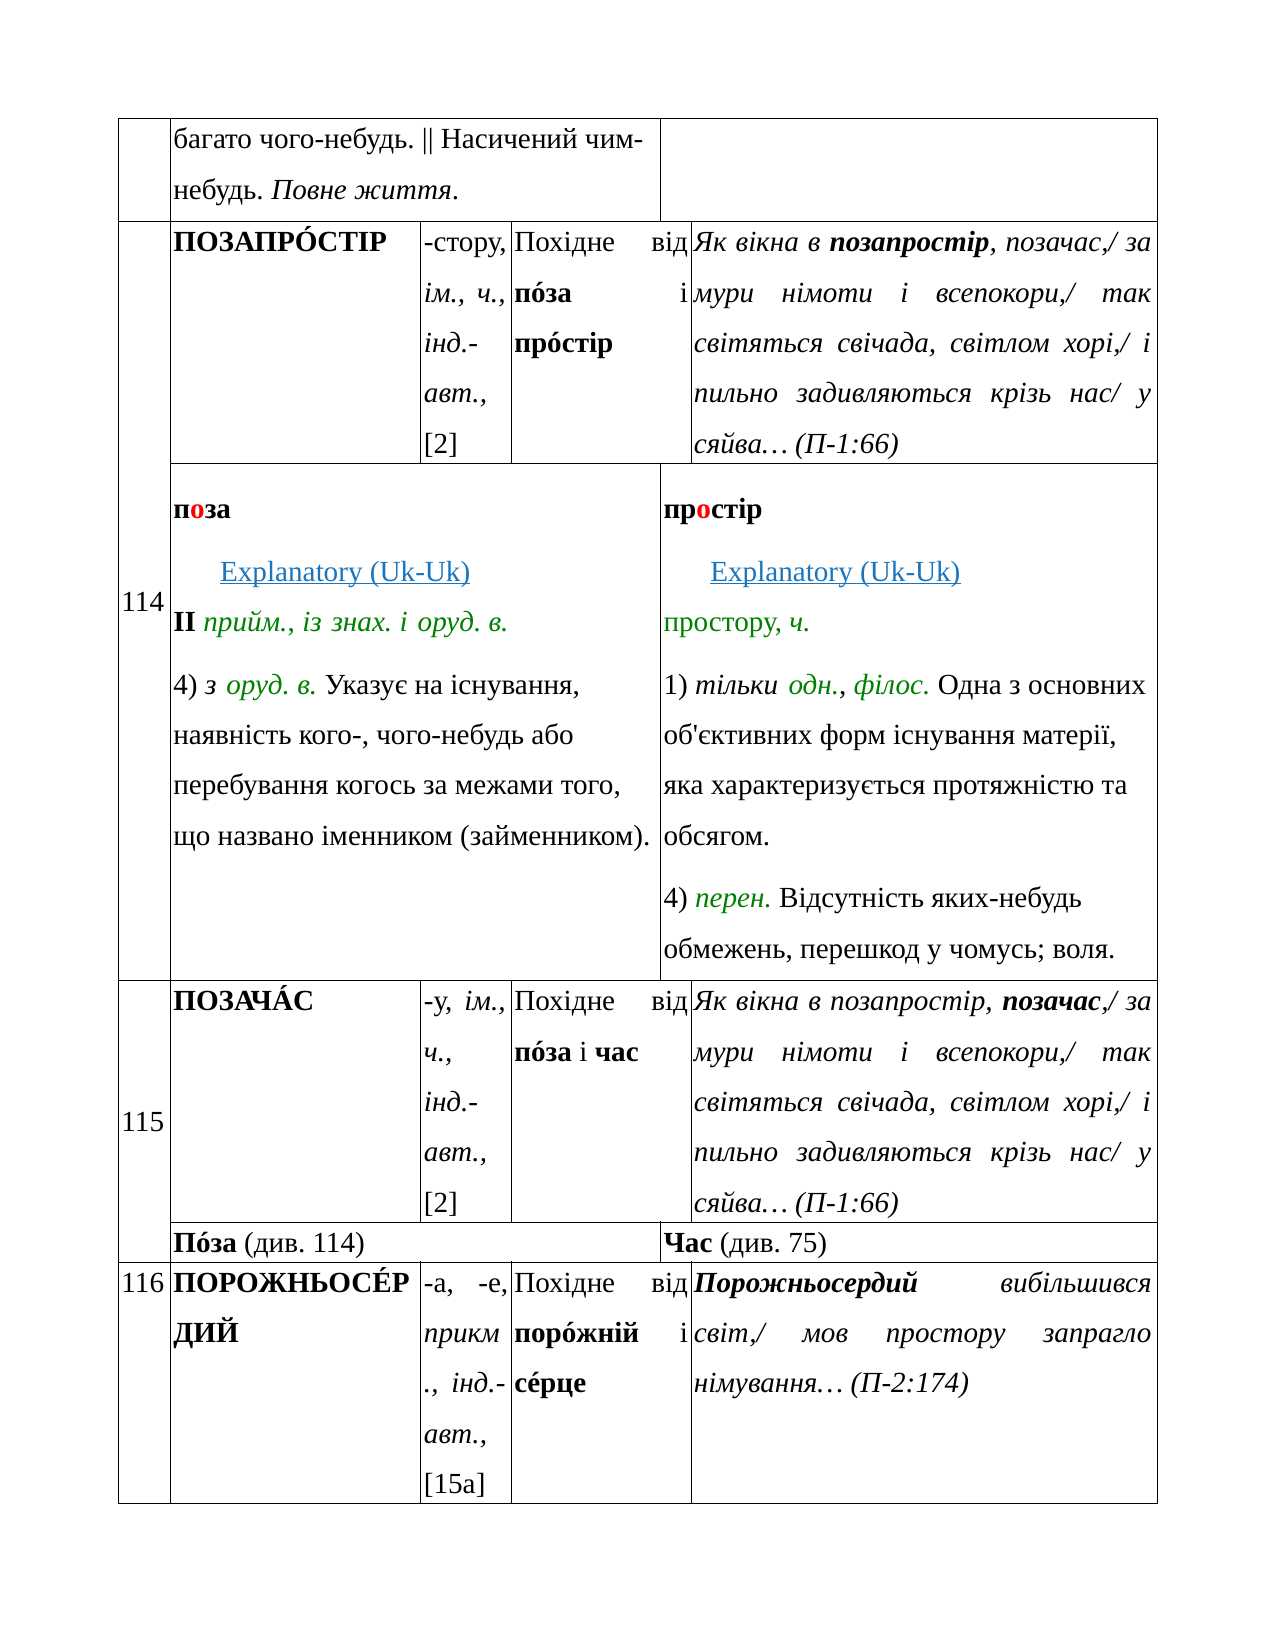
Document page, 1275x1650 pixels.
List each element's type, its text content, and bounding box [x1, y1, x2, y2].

table_cell Похідне від пóза і час [512, 981, 691, 1221]
table_cell 114 [119, 222, 170, 980]
table_cell Позачáс [171, 981, 420, 1221]
table_cell [661, 119, 1157, 221]
table_cell Пóза (див. 114) [171, 1223, 660, 1261]
table_cell Похідне від пóза і прóстір [512, 222, 691, 462]
table_cell -стору, ім., ч., інд.-авт., [2] [421, 222, 511, 462]
table_cell 116 [119, 1263, 170, 1503]
table_cell [119, 119, 170, 221]
table_cell Порожньосердий вибільшився світ,/ мов простору запрагло німування… (П-2:174) [692, 1263, 1157, 1503]
table_cell 115 [119, 981, 170, 1261]
table_cell Як вікна в позапростір, позачас,/ за мури німоти і всепокори,/ так світяться свічада, світлом хорі,/ і пильно задивляються крізь нас/ у сяйва… (П-1:66) [692, 222, 1157, 462]
table_cell простір Explanatory (Uk-Uk) простору, ч. 1) тільки одн., філос. Одна з основних об'єктивних форм існування матерії, яка характеризується протяжністю та обсягом. 4) перен. Відсутність яких-небудь обмежень, перешкод у чомусь; воля. [661, 464, 1157, 980]
table_cell багато чого-небудь. || Насичений чим-небудь. Повне життя. [171, 119, 660, 221]
table_cell -у, ім., ч., інд.-авт., [2] [421, 981, 511, 1221]
table_cell Як вікна в позапростір, позачас,/ за мури німоти і всепокори,/ так світяться свічада, світлом хорі,/ і пильно задивляються крізь нас/ у сяйва… (П-1:66) [692, 981, 1157, 1221]
table_cell Позапрóстір [171, 222, 420, 462]
table_cell -а, -е, прикм., інд.-авт., [15а] [421, 1263, 511, 1503]
table_cell Час (див. 75) [661, 1223, 1157, 1261]
table_cell Похідне від порóжній і сéрце [512, 1263, 691, 1503]
table_cell Порожньосéрдий [171, 1263, 420, 1503]
table_cell поза Explanatory (Uk-Uk) II прийм., із знах. і оруд. в. 4) з оруд. в. Указує на існування, наявність кого-, чого-небудь або перебування когось за межами того, що названо іменником (займенником). [171, 464, 660, 980]
